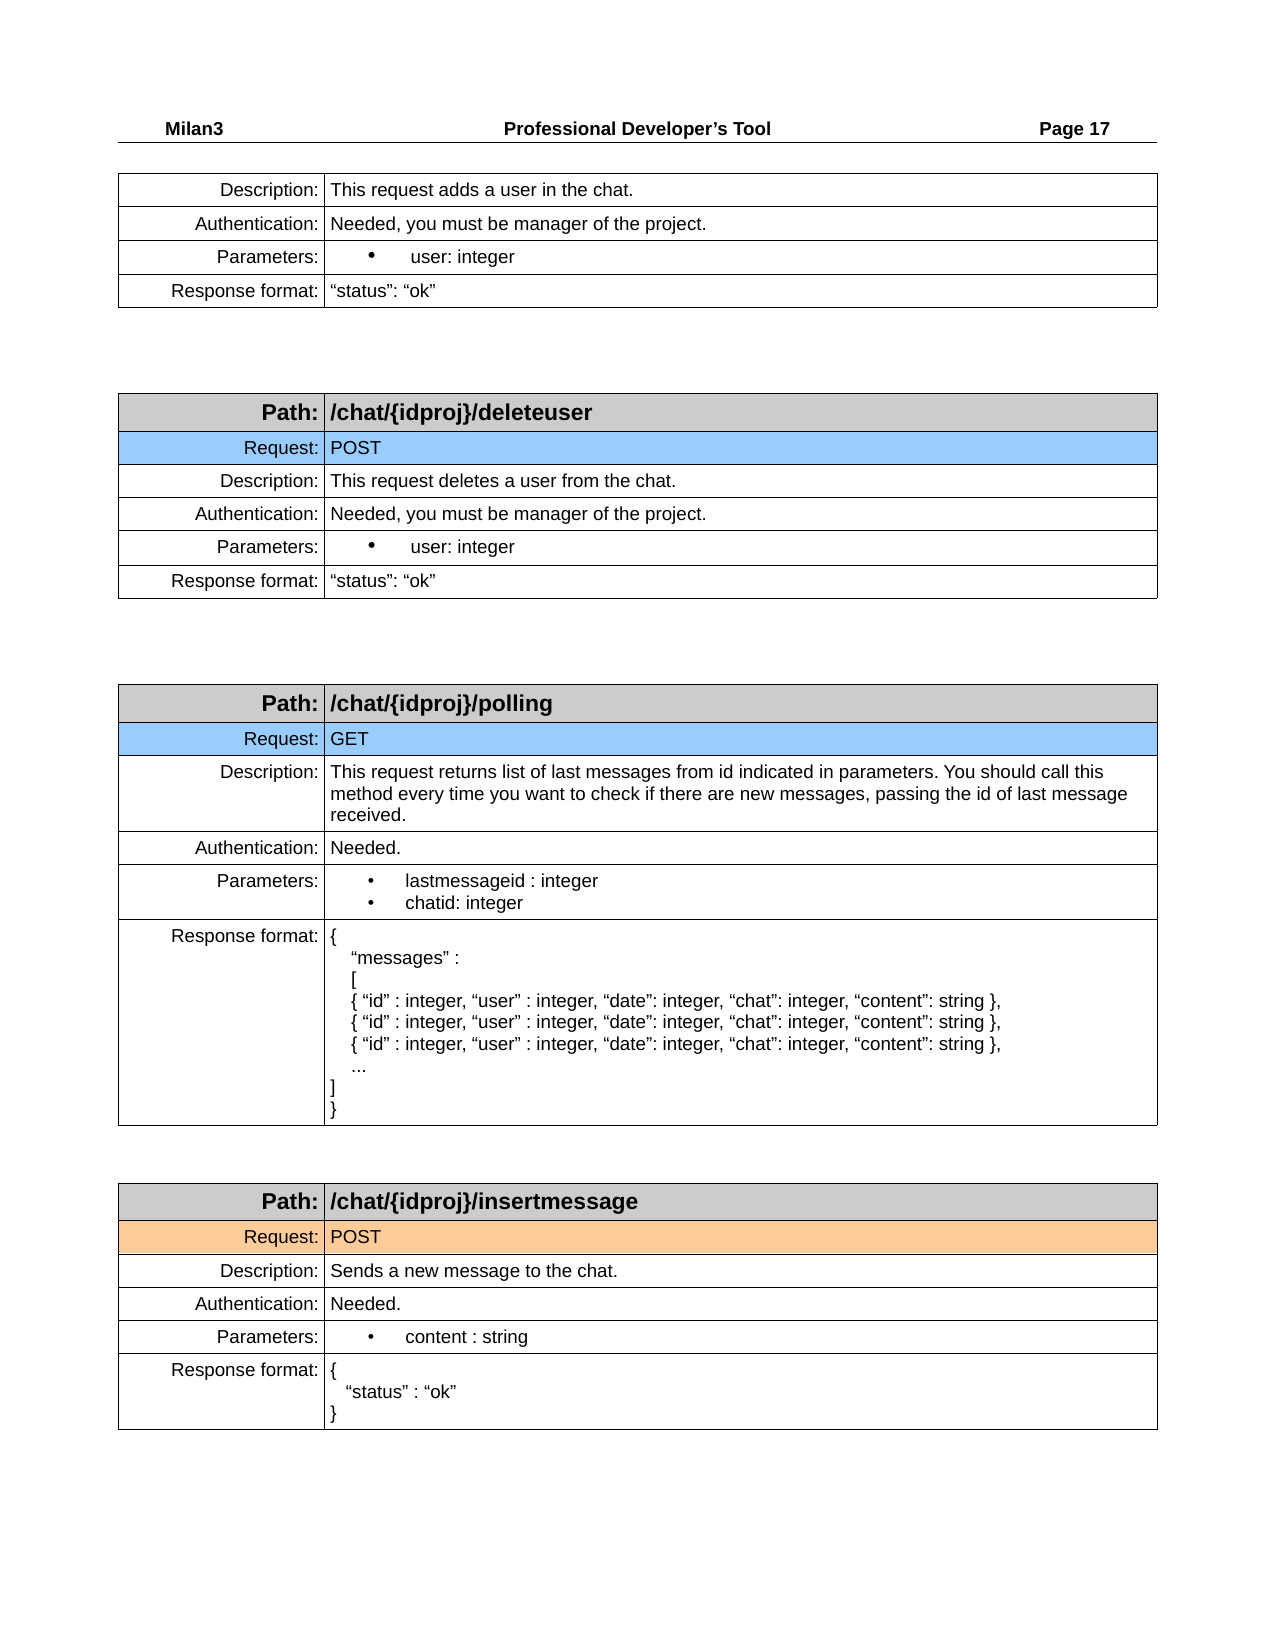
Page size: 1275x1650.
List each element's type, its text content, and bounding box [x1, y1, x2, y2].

table_header Path: [119, 685, 324, 722]
table_header /chat/{idproj}/polling [325, 685, 1157, 722]
table_cell This request deletes a user from the chat. [325, 465, 1157, 497]
table_header Path: [119, 1184, 324, 1220]
table_cell POST [325, 432, 1157, 464]
table_cell This request adds a user in the chat. [325, 174, 1157, 206]
table_cell Description: [119, 1255, 324, 1287]
table_cell Request: [119, 723, 324, 755]
table_cell Description: [119, 465, 324, 497]
table_cell Response format: [119, 1354, 324, 1429]
table_cell Needed. [325, 1288, 1157, 1320]
table_header /chat/{idproj}/deleteuser [325, 394, 1157, 431]
table_cell content : string [325, 1321, 1157, 1353]
table_cell user: integer [325, 531, 1157, 564]
table_cell Description: [119, 756, 324, 831]
table_cell Authentication: [119, 498, 324, 530]
table_cell Request: [119, 1221, 324, 1253]
table_cell user: integer [325, 241, 1157, 274]
table_cell “status”: “ok” [325, 275, 1157, 307]
table_cell Authentication: [119, 832, 324, 864]
table_cell Response format: [119, 275, 324, 307]
table_cell POST [325, 1221, 1157, 1253]
table_cell Needed. [325, 832, 1157, 864]
table_cell { “messages” : [ { “id” : integer, “user” : integer, “date”: integer, “chat”: integer, “content”: string }, { “id” : integer, “user” : integer, “date”: integer, “chat”: integer, “content”: string }, { “id” : integer, “user” : integer, “date”: integer, “chat”: integer, “content”: string }, ... ] } [325, 920, 1157, 1125]
table_cell Request: [119, 432, 324, 464]
table_cell GET [325, 723, 1157, 755]
table_cell Authentication: [119, 1288, 324, 1320]
table_cell Description: [119, 174, 324, 206]
table_cell { “status” : “ok” } [325, 1354, 1157, 1429]
table_cell Sends a new message to the chat. [325, 1255, 1157, 1287]
table_cell Parameters: [119, 1321, 324, 1353]
table_cell Parameters: [119, 865, 324, 919]
table_cell Response format: [119, 566, 324, 598]
table_cell Needed, you must be manager of the project. [325, 498, 1157, 530]
table_cell “status”: “ok” [325, 566, 1157, 598]
table_header /chat/{idproj}/insertmessage [325, 1184, 1157, 1220]
table_cell Parameters: [119, 531, 324, 564]
table_cell lastmessageid : integer chatid: integer [325, 865, 1157, 919]
table_cell Needed, you must be manager of the project. [325, 207, 1157, 239]
table_cell This request returns list of last messages from id indicated in parameters. You should call this method every time you want to check if there are new messages, passing the id of last message received. [325, 756, 1157, 831]
table_cell Authentication: [119, 207, 324, 239]
table_cell Parameters: [119, 241, 324, 274]
table_cell Response format: [119, 920, 324, 1125]
table_header Path: [119, 394, 324, 431]
